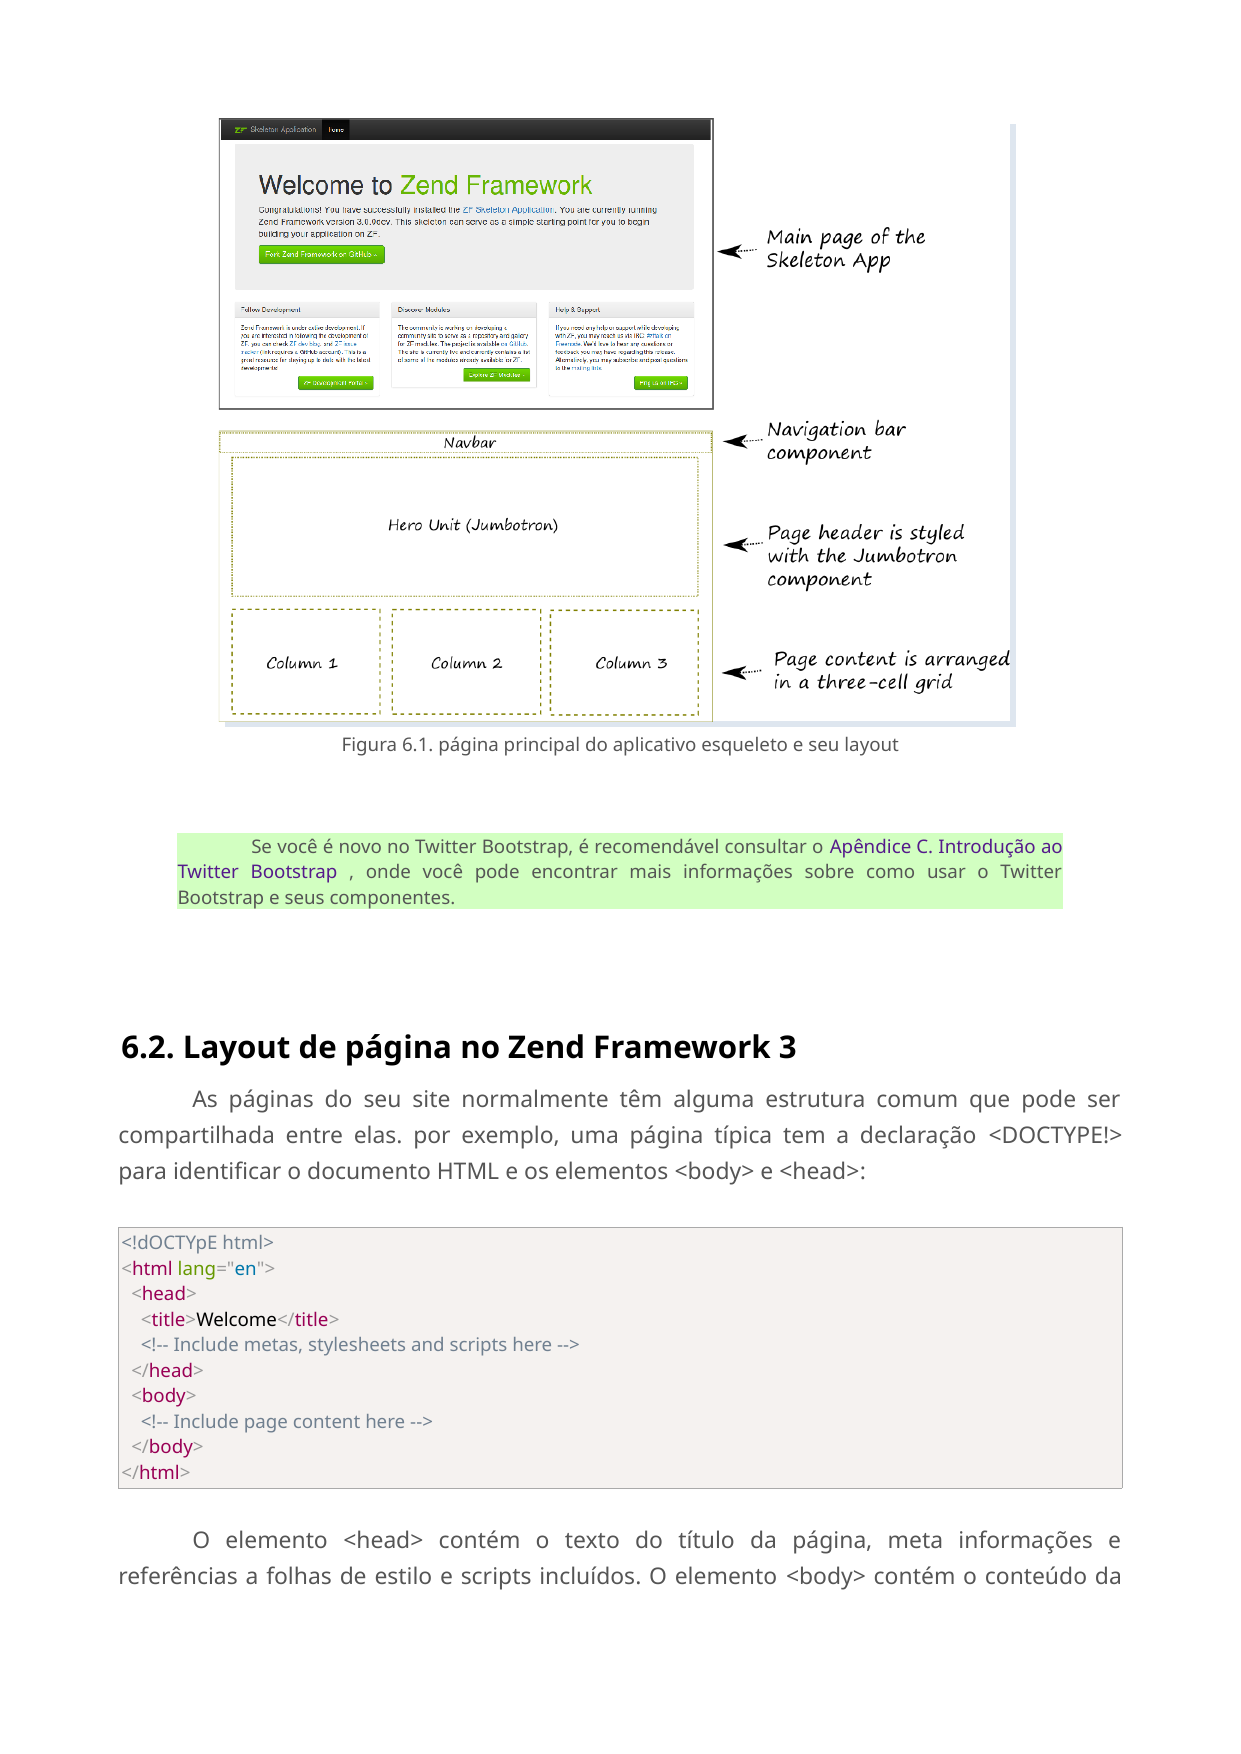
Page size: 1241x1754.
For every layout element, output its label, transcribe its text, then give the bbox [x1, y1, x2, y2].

text Se você é novo no Twitter Bootstrap, é recomendável consultar o Apêndice C. Introdução ao Twitter Bootstrap , onde você pode encontrar mais informações sobre como usar o Twitter Bootstrap e seus componentes. [177, 833, 1063, 909]
text <!dOCTYpE html> [119, 1228, 1122, 1252]
text </html> [119, 1456, 1122, 1488]
text <!-- Include page content here --> [119, 1405, 1122, 1431]
subtitle 6.2. Layout de página no Zend Framework 3 [118, 1022, 1122, 1070]
text <head> [119, 1278, 1122, 1303]
text O elemento <head> contém o texto do título da página, meta informações e referências a folhas de estilo e scripts incluídos. O elemento <body> contém o conteúdo da [118, 1524, 1122, 1591]
text <!-- Include metas, stylesheets and scripts here --> [119, 1329, 1122, 1354]
text <html lang="en"> [119, 1252, 1122, 1278]
picture [218, 118, 1010, 722]
text As páginas do seu site normalmente têm alguma estrutura comum que pode ser compartilhada entre elas. por exemplo, uma página típica tem a declaração <DOCTYPE!> para identificar o documento HTML e os elementos <body> e <head>: [118, 1083, 1122, 1186]
text </body> [119, 1431, 1122, 1456]
text <body> [119, 1380, 1122, 1405]
text Figura 6.1. página principal do aplicativo esqueleto e seu layout [118, 732, 1122, 757]
text <title>Welcome</title> [119, 1303, 1122, 1329]
text </head> [119, 1354, 1122, 1380]
